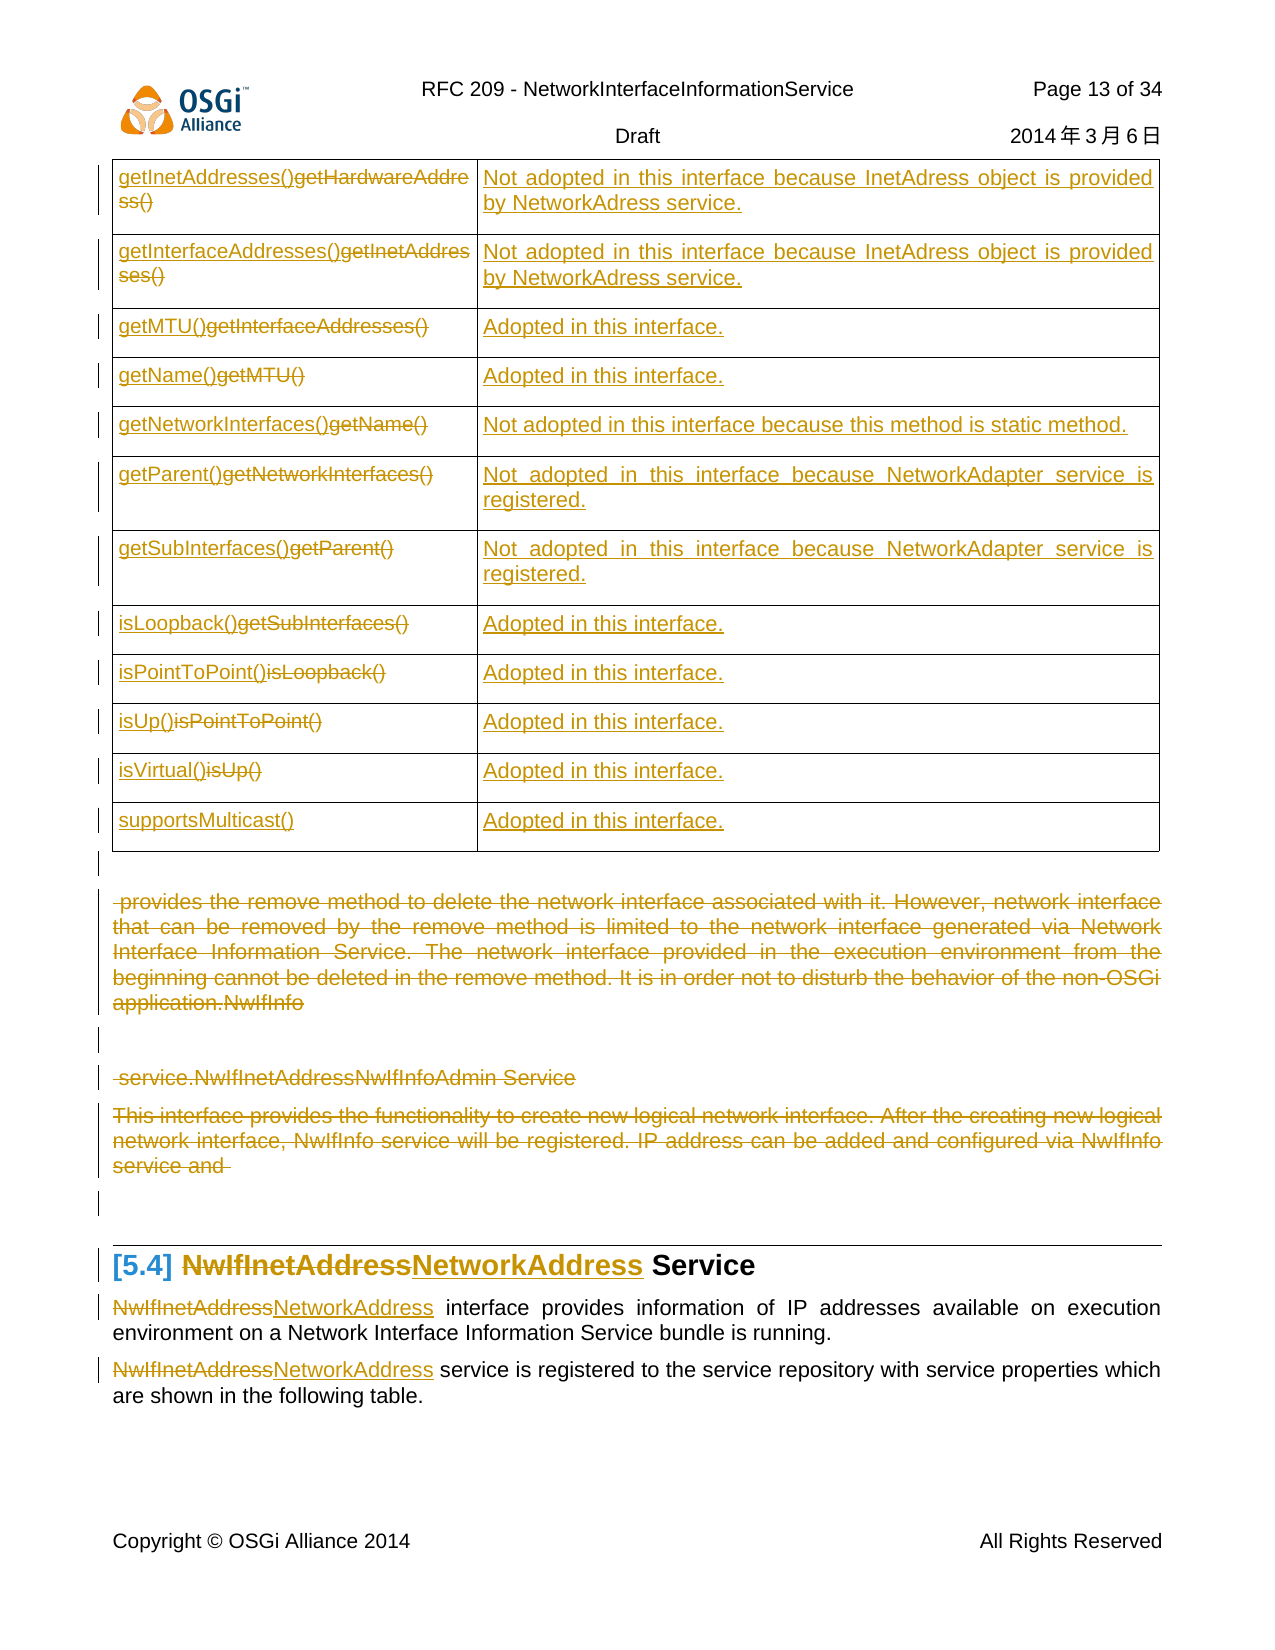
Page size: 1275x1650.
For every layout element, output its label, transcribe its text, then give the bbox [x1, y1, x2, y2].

table_cell Not adopted in this interface because NetworkAdapter service is registered. [478, 457, 1159, 530]
table_cell getInetAddresses() [113, 160, 477, 233]
table_cell Adopted in this interface. [478, 309, 1159, 357]
table_cell Adopted in this interface. [478, 358, 1159, 406]
table_cell isUp() [113, 704, 477, 752]
table_cell Adopted in this interface. [478, 704, 1159, 752]
text NetworkAddress service is registered to the service repository with service properties which are shown in the following table. [112, 1357, 1162, 1408]
table_cell Adopted in this interface. [478, 754, 1159, 802]
table_cell getParent() [113, 457, 477, 530]
table_cell isPointToPoint() [113, 655, 477, 703]
table_cell getMTU() [113, 309, 477, 357]
table_cell getNetworkInterfaces() [113, 407, 477, 456]
table_cell Not adopted in this interface because NetworkAdapter service is registered. [478, 531, 1159, 605]
table_cell supportsMulticast() [113, 803, 477, 851]
table_cell Not adopted in this interface because InetAdress object is provided by NetworkAdress service. [478, 160, 1159, 233]
table_cell Adopted in this interface. [478, 606, 1159, 654]
table_cell getName() [113, 358, 477, 406]
picture [113, 78, 257, 142]
text NetworkAddress interface provides information of IP addresses available on execution environment on a Network Interface Information Service bundle is running. [112, 1294, 1162, 1345]
table_cell Adopted in this interface. [478, 803, 1159, 851]
table_cell Adopted in this interface. [478, 655, 1159, 703]
table_cell getInterfaceAddresses() [113, 235, 477, 308]
table_cell getSubInterfaces() [113, 531, 477, 605]
table_cell Not adopted in this interface because this method is static method. [478, 407, 1159, 456]
table_cell isLoopback() [113, 606, 477, 654]
table_cell Not adopted in this interface because InetAdress object is provided by NetworkAdress service. [478, 235, 1159, 308]
subtitle NetworkAddress Service [112, 1246, 1162, 1282]
table_cell isVirtual() [113, 754, 477, 802]
